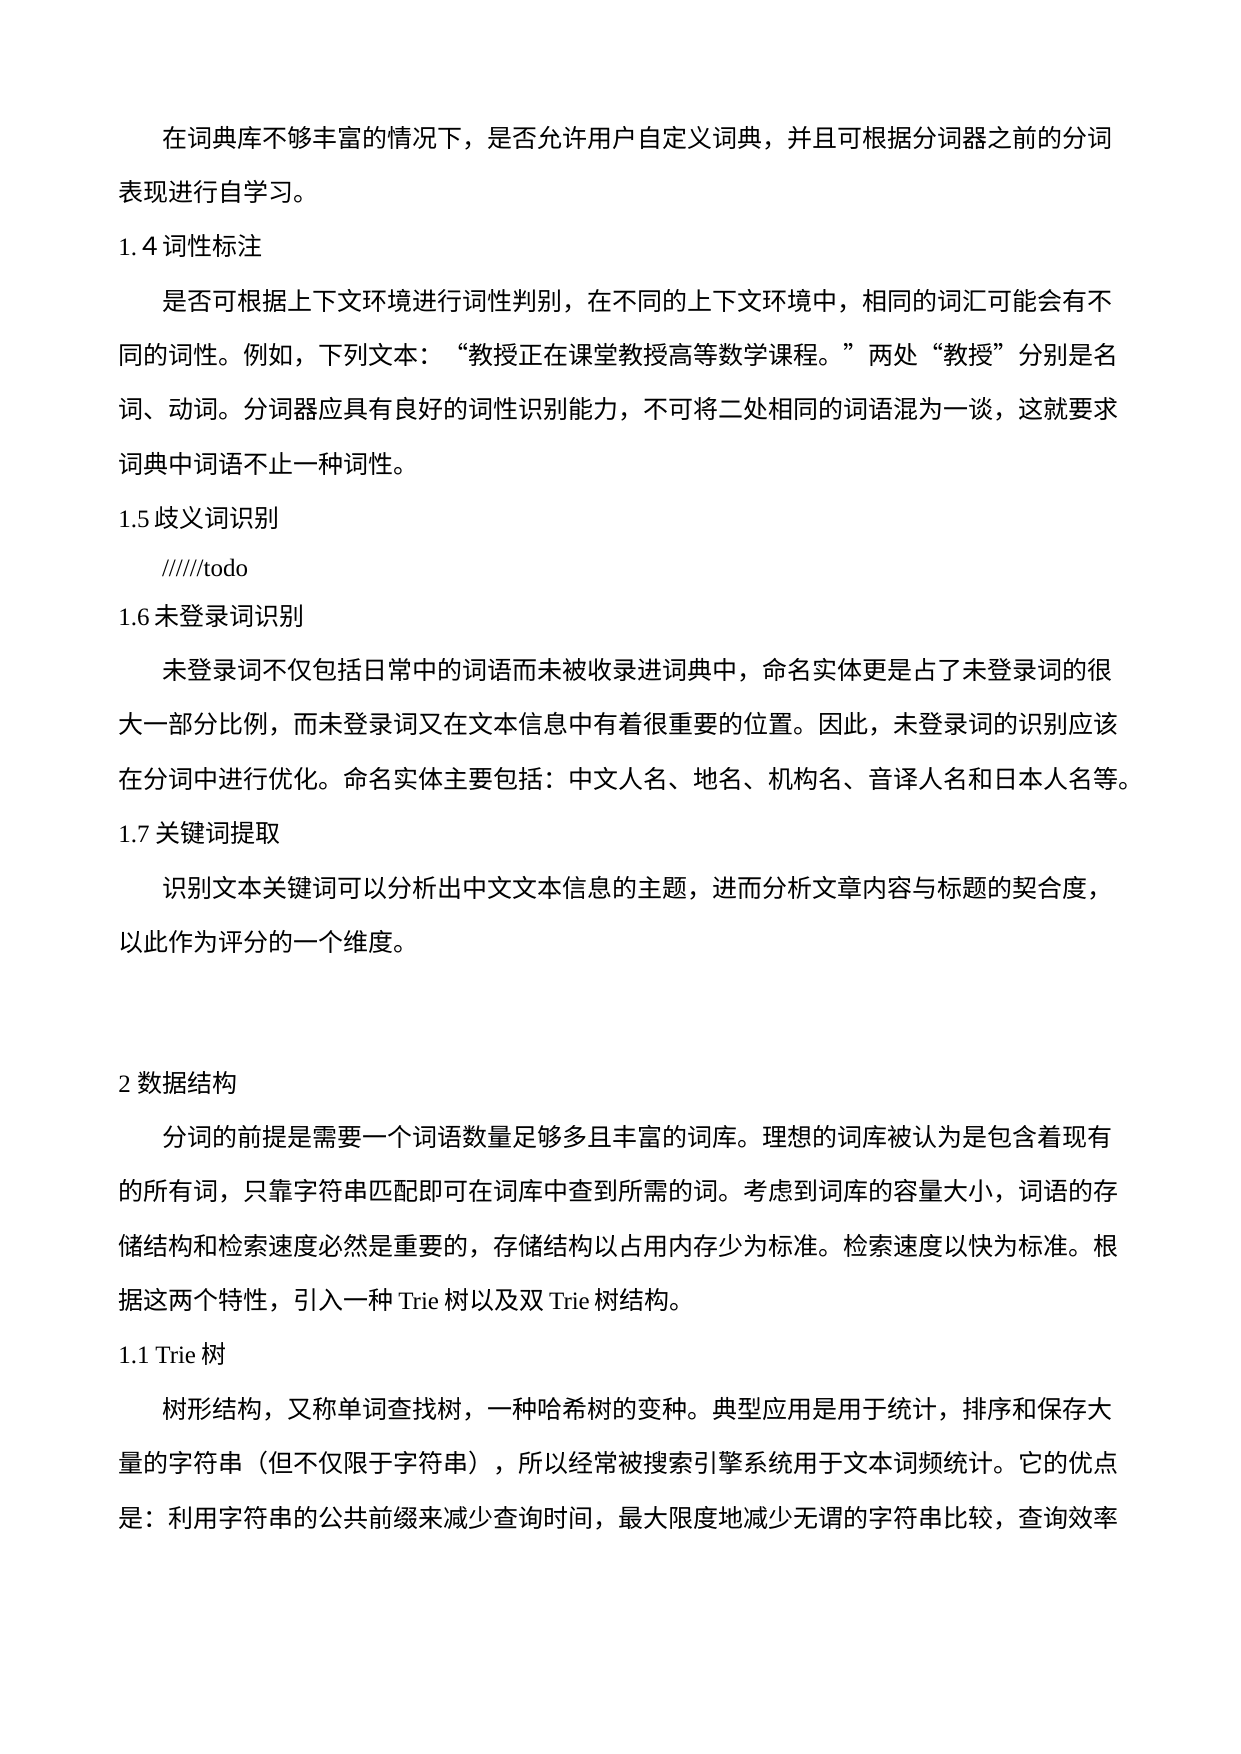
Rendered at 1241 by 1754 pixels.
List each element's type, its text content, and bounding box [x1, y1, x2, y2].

text 1.1 Trie树 [118, 1335, 1122, 1371]
text 2 数据结构 [118, 1063, 1122, 1099]
text 1.４词性标注 [118, 227, 1122, 263]
text 1.5歧义词识别 [118, 499, 1122, 535]
text 识别文本关键词可以分析出中文文本信息的主题，进而分析文章内容与标题的契合度，以此作为评分的一个维度。 [118, 868, 1122, 959]
text 分词的前提是需要一个词语数量足够多且丰富的词库。理想的词库被认为是包含着现有的所有词，只靠字符串匹配即可在词库中查到所需的词。考虑到词库的容量大小，词语的存储结构和检索速度必然是重要的，存储结构以占用内存少为标准。检索速度以快为标准。根据这两个特性，引入一种Trie树以及双Trie树结构。 [118, 1117, 1122, 1317]
text 未登录词不仅包括日常中的词语而未被收录进词典中，命名实体更是占了未登录词的很大一部分比例，而未登录词又在文本信息中有着很重要的位置。因此，未登录词的识别应该在分词中进行优化。命名实体主要包括：中文人名、地名、机构名、音译人名和日本人名等。 [118, 651, 1122, 796]
text 在词典库不够丰富的情况下，是否允许用户自定义词典，并且可根据分词器之前的分词表现进行自学习。 [118, 118, 1122, 209]
text //////todo [118, 553, 1122, 582]
text 是否可根据上下文环境进行词性判别，在不同的上下文环境中，相同的词汇可能会有不同的词性。例如，下列文本：“教授正在课堂教授高等数学课程。”两处“教授”分别是名词、动词。分词器应具有良好的词性识别能力，不可将二处相同的词语混为一谈，这就要求词典中词语不止一种词性。 [118, 281, 1122, 481]
text 树形结构，又称单词查找树，一种哈希树的变种。典型应用是用于统计，排序和保存大量的字符串（但不仅限于字符串），所以经常被搜索引擎系统用于文本词频统计。它的优点是：利用字符串的公共前缀来减少查询时间，最大限度地减少无谓的字符串比较，查询效率 [118, 1389, 1122, 1534]
text 1.6未登录词识别 [118, 596, 1122, 632]
text 1.7 关键词提取 [118, 814, 1122, 850]
